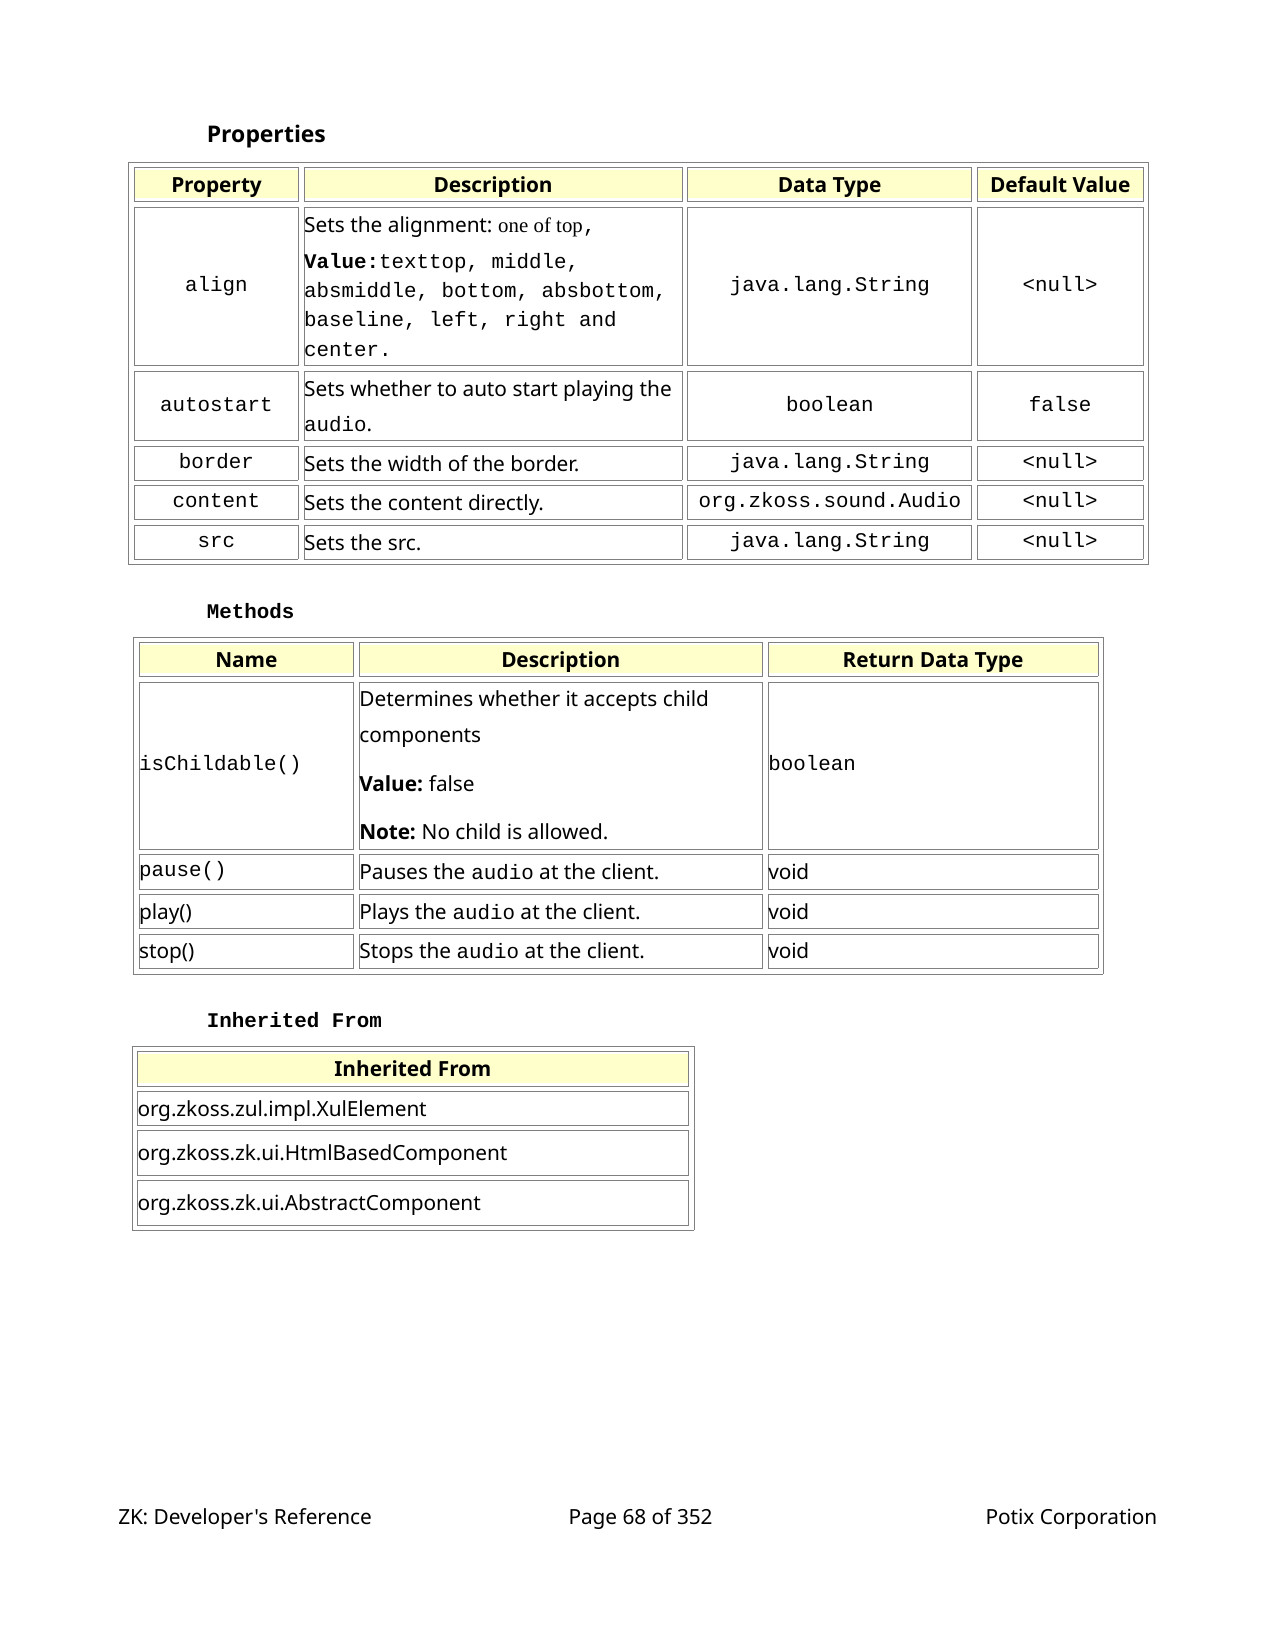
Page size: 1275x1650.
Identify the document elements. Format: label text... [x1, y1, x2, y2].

table_cell Stops the audio at the client. [356, 928, 765, 968]
table_cell void [765, 889, 1101, 928]
table_header Default Value [974, 163, 1146, 201]
table_cell Sets the content directly. [301, 480, 685, 519]
table_cell isChildable() [136, 676, 356, 849]
table_cell Plays the audio at the client. [356, 889, 765, 928]
table_cell boolean [685, 365, 974, 440]
table_header Data Type [685, 163, 974, 201]
table_cell align [131, 201, 301, 365]
table_cell Sets the alignment: one of top, Value:texttop, middle, absmiddle, bottom, absbottom, baseline, left, right and center. [301, 201, 685, 365]
table_header Description [356, 638, 765, 676]
table_cell pause() [136, 849, 356, 888]
table_cell content [131, 480, 301, 519]
table_cell Determines whether it accepts child components Value: false Note: No child is allowed. [356, 676, 765, 849]
table_cell boolean [765, 676, 1101, 849]
table_cell org.zkoss.zul.impl.XulElement [134, 1086, 691, 1125]
table_cell Sets the width of the border. [301, 440, 685, 480]
table_cell src [131, 519, 301, 559]
table_cell Pauses the audio at the client. [356, 849, 765, 888]
subtitle Methods [207, 601, 1157, 624]
table_cell Sets the src. [301, 519, 685, 559]
table_cell java.lang.String [685, 519, 974, 559]
table_cell <null> [974, 440, 1146, 480]
table_cell org.zkoss.zk.ui.AbstractComponent [134, 1175, 691, 1224]
table_cell void [765, 849, 1101, 888]
table_cell border [131, 440, 301, 480]
table_cell void [765, 928, 1101, 968]
table_cell <null> [974, 519, 1146, 559]
table_header Name [136, 638, 356, 676]
table_cell java.lang.String [685, 201, 974, 365]
table_cell org.zkoss.sound.Audio [685, 480, 974, 519]
subtitle Properties [207, 118, 1157, 149]
table_cell org.zkoss.zk.ui.HtmlBasedComponent [134, 1125, 691, 1175]
table_cell autostart [131, 365, 301, 440]
table_cell Sets whether to auto start playing the audio. [301, 365, 685, 440]
table_cell <null> [974, 201, 1146, 365]
table_header Description [301, 163, 685, 201]
subtitle Inherited From [207, 1010, 1157, 1034]
table_header Inherited From [134, 1047, 691, 1086]
table_cell play() [136, 889, 356, 928]
table_header Return Data Type [765, 638, 1101, 676]
table_cell java.lang.String [685, 440, 974, 480]
table_cell stop() [136, 928, 356, 968]
table_cell false [974, 365, 1146, 440]
table_header Property [131, 163, 301, 201]
table_cell <null> [974, 480, 1146, 519]
